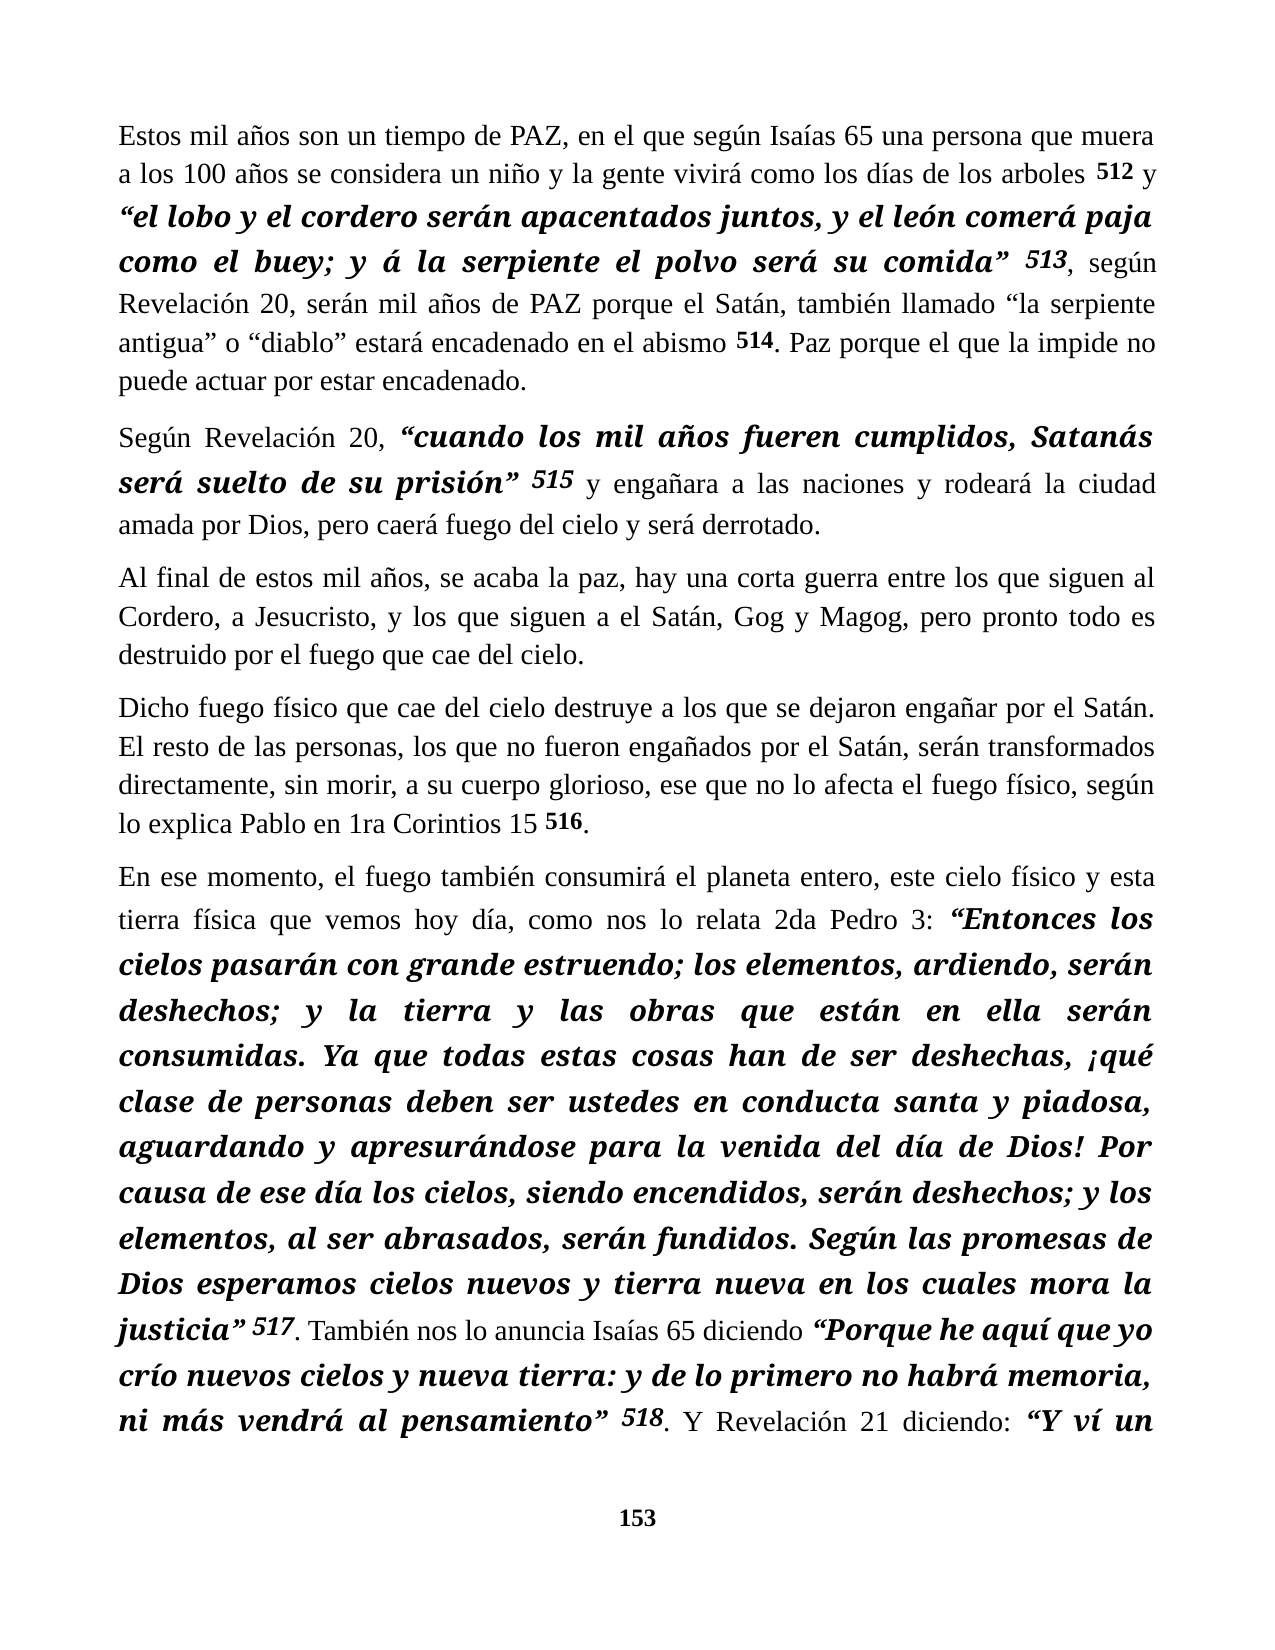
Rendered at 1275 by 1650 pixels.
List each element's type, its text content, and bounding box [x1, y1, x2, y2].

text Estos mil años son un tiempo de PAZ, en el que según Isaías 65 una persona que muera a los 100 años se considera un niño y la gente vivirá como los días de los arboles y “el lobo y el cordero serán apacentados juntos, y el león comerá paja como el buey; y á la serpiente el polvo será su comida” , según Revelación 20, serán mil años de PAZ porque el Satán, también llamado “la serpiente antigua” o “diablo” estará encadenado en el abismo . Paz porque el que la impide no puede actuar por estar encadenado. [118, 118, 1157, 397]
text Al final de estos mil años, se acaba la paz, hay una corta guerra entre los que siguen al Cordero, a Jesucristo, y los que siguen a el Satán, Gog y Magog, pero pronto todo es destruido por el fuego que cae del cielo. [118, 560, 1157, 671]
text En ese momento, el fuego también consumirá el planeta entero, este cielo físico y esta tierra física que vemos hoy día, como nos lo relata 2da Pedro 3: “Entonces los cielos pasarán con grande estruendo; los elementos, ardiendo, serán deshechos; y la tierra y las obras que están en ella serán consumidas. Ya que todas estas cosas han de ser deshechas, ¡qué clase de personas deben ser ustedes en conducta santa y piadosa, aguardando y apresurándose para la venida del día de Dios! Por causa de ese día los cielos, siendo encendidos, serán deshechos; y los elementos, al ser abrasados, serán fundidos. Según las promesas de Dios esperamos cielos nuevos y tierra nueva en los cuales mora la justicia” . También nos lo anuncia Isaías 65 diciendo “Porque he aquí que yo crío nuevos cielos y nueva tierra: y de lo primero no habrá memoria, ni más vendrá al pensamiento” . Y Revelación 21 diciendo: “Y ví un [118, 859, 1157, 1440]
text Según Revelación 20, “cuando los mil años fueren cumplidos, Satanás será suelto de su prisión” y engañara a las naciones y rodeará la ciudad amada por Dios, pero caerá fuego del cielo y será derrotado. [118, 417, 1157, 541]
text Dicho fuego físico que cae del cielo destruye a los que se dejaron engañar por el Satán. El resto de las personas, los que no fueron engañados por el Satán, serán transformados directamente, sin morir, a su cuerpo glorioso, ese que no lo afecta el fuego físico, según lo explica Pablo en 1ra Corintios 15 . [118, 690, 1157, 839]
